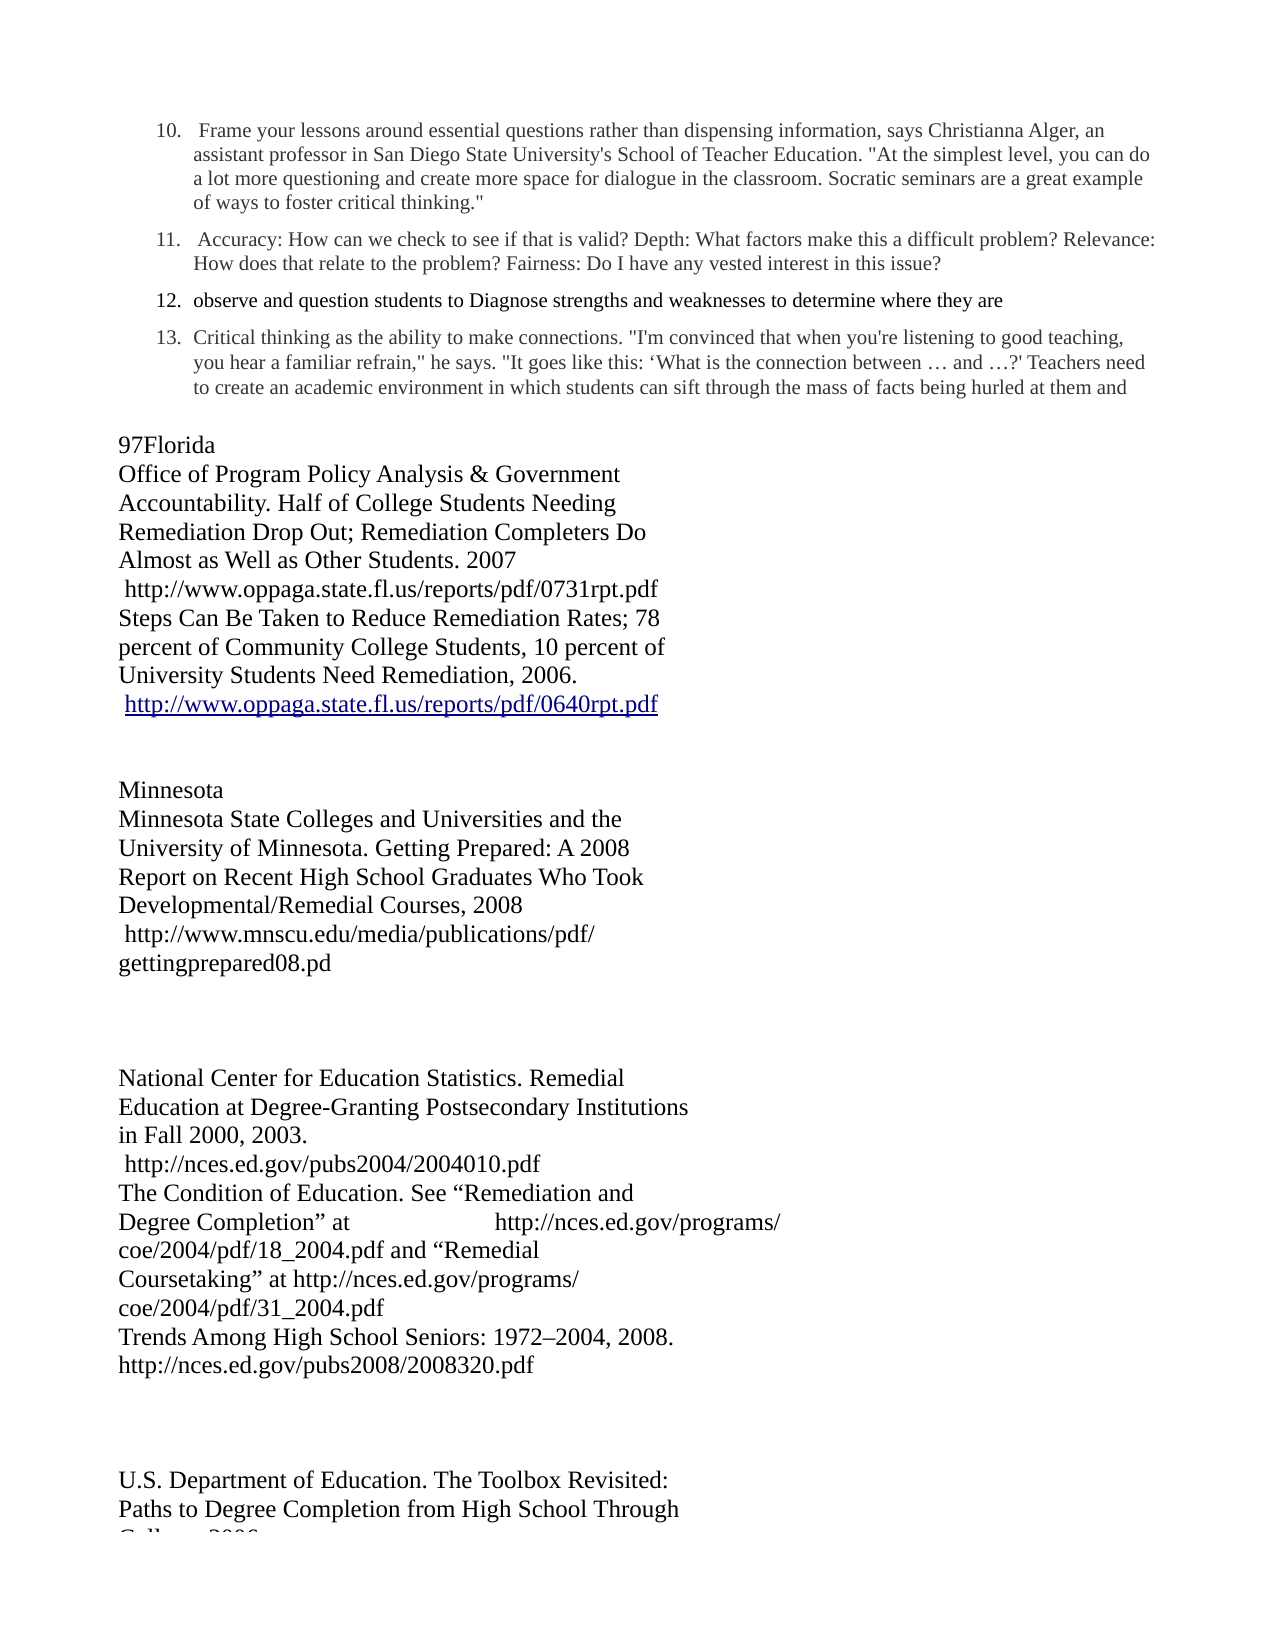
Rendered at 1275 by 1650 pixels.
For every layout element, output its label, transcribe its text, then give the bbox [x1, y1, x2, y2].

list Accuracy: How can we check to see if that is valid? Depth: What factors make this a difficult problem? Relevance: How does that relate to the problem? Fairness: Do I have any vested interest in this issue? [156, 227, 1157, 275]
list observe and question students to Diagnose strengths and weaknesses to determine where they are [156, 287, 1157, 312]
list Frame your lessons around essential questions rather than dispensing information, says Christianna Alger, an assistant professor in San Diego State University's School of Teacher Education. "At the simplest level, you can do a lot more questioning and create more space for dialogue in the classroom. Socratic seminars are a great example of ways to foster critical thinking." [156, 118, 1157, 214]
list Critical thinking as the ability to make connections. "I'm convinced that when you're listening to good teaching, you hear a familiar refrain," he says. "It goes like this: ‘What is the connection between … and …?' Teachers need to create an academic environment in which students can sift through the mass of facts being hurled at them and [156, 324, 1157, 399]
